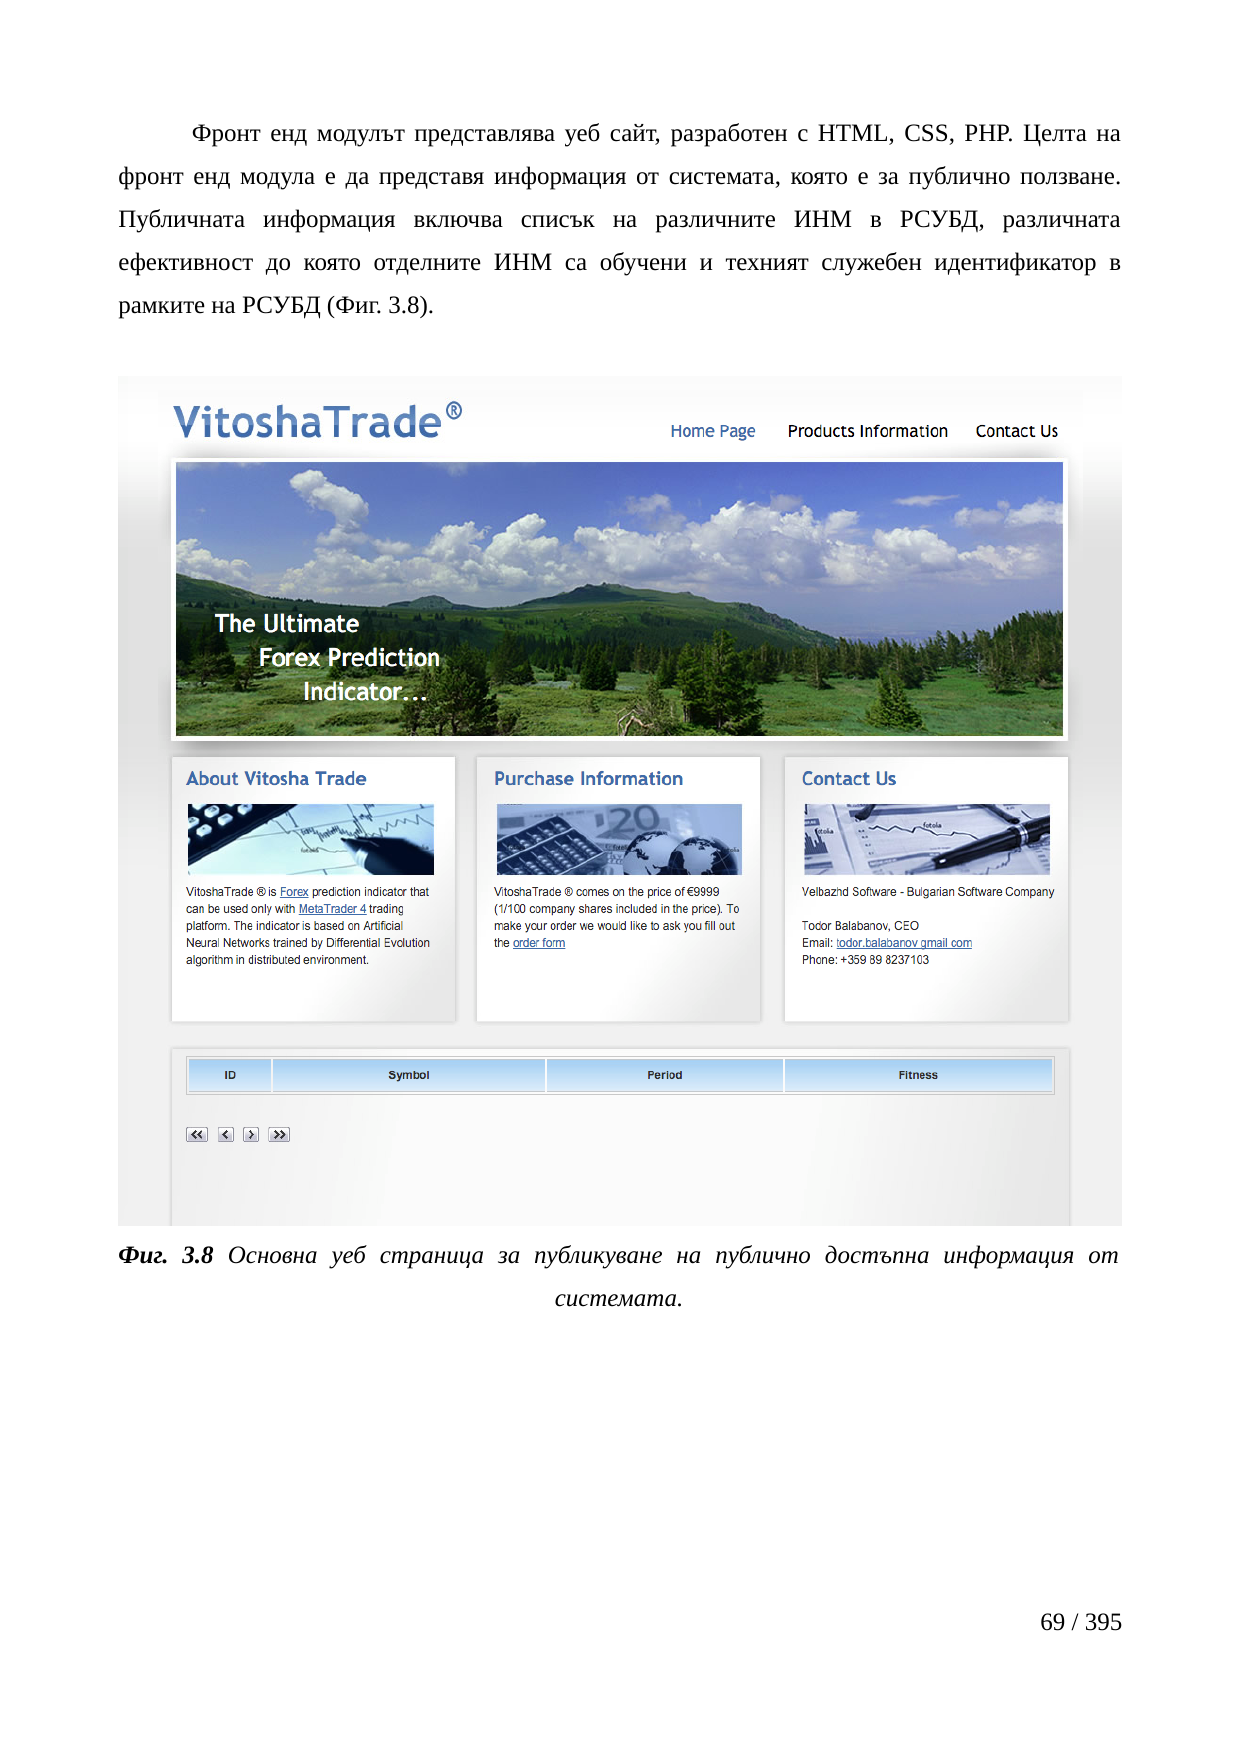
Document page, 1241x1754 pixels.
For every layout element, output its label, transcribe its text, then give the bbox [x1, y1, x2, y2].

picture [118, 376, 1122, 1226]
text Фиг. 3.8 Основна уеб страница за публикуване на публично достъпна информация от системата. [118, 1226, 1122, 1312]
text Фронт енд модулът представлява уеб сайт, разработен с HTML, CSS, PHP. Целта на фронт енд модула е да представя информация от системата, която е за публично ползване. Публичната информация включва списък на различните ИНМ в РСУБД, различната ефективност до която отделните ИНМ са обучени и техният служебен идентификатор в рамките на РСУБД (Фиг. 3.8). [118, 118, 1122, 319]
